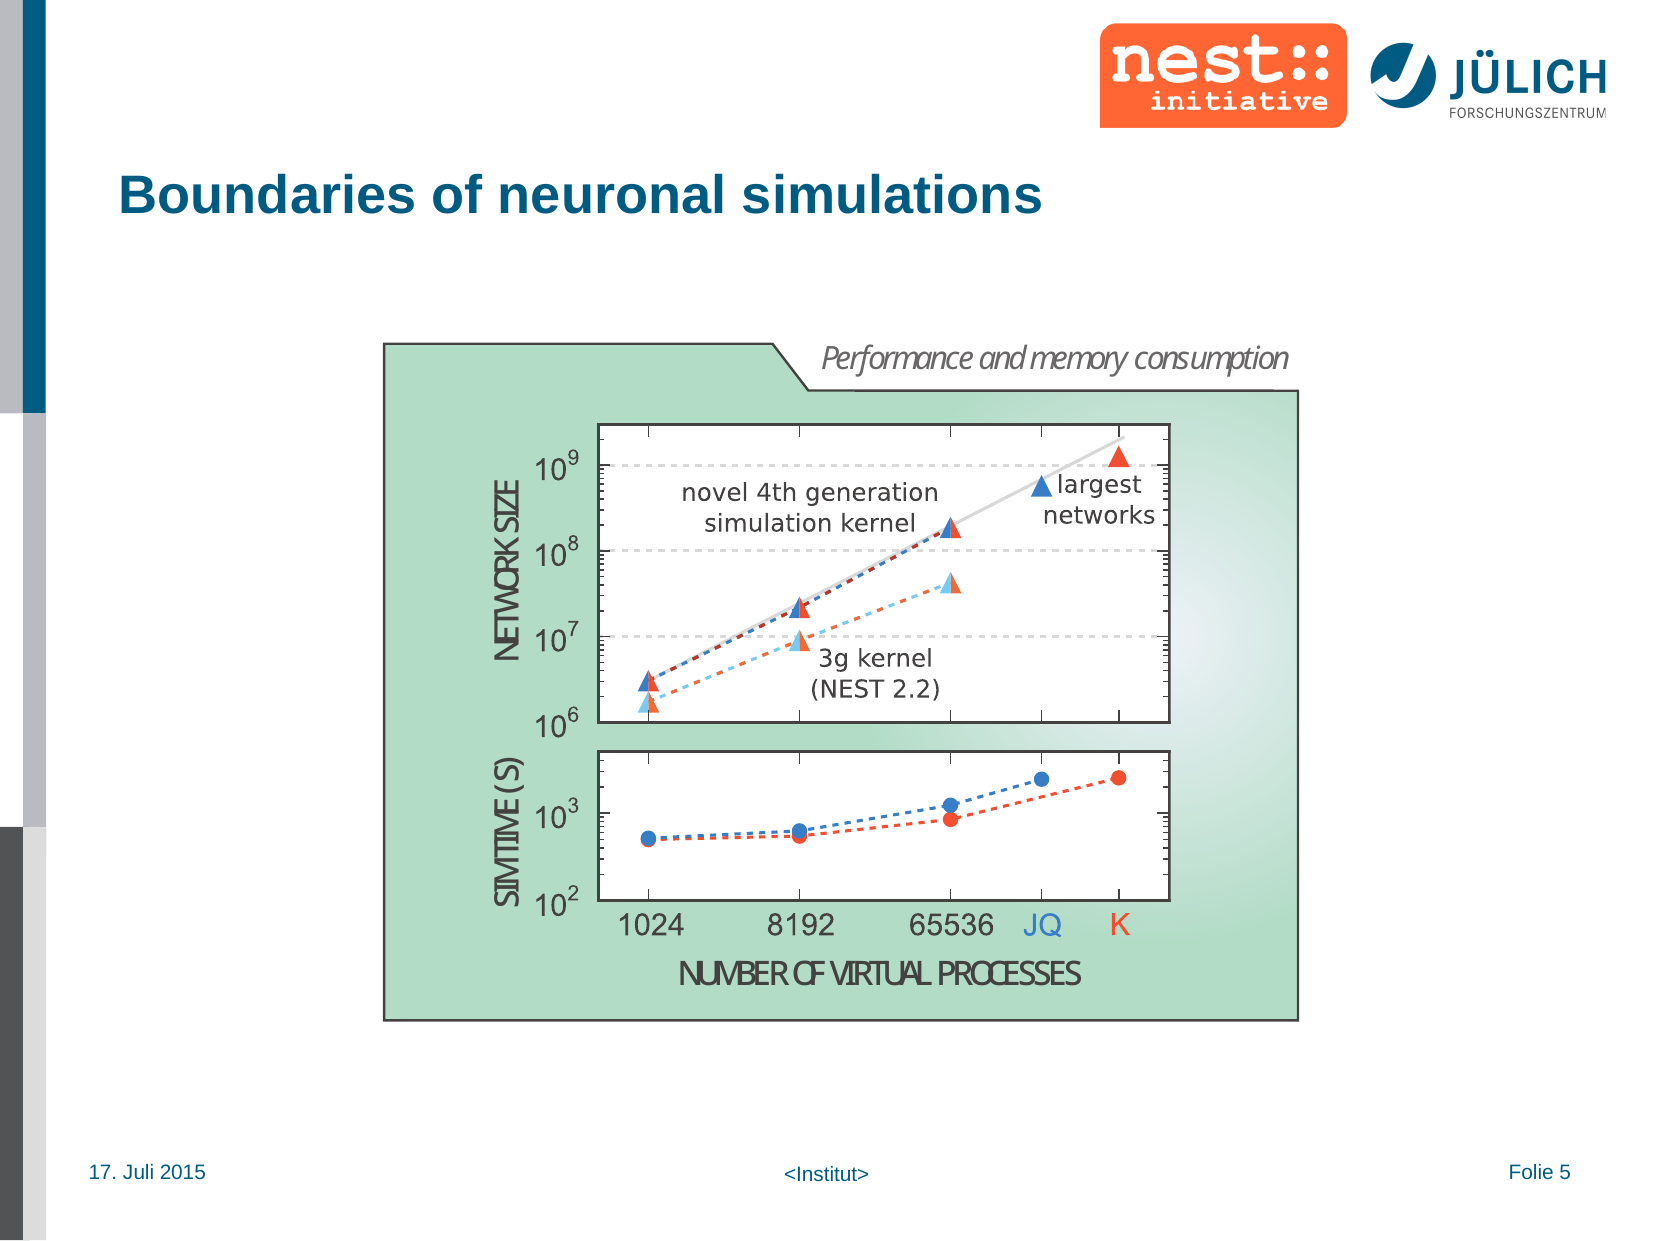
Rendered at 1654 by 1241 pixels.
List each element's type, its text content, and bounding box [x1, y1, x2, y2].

text_box [324, 1151, 1388, 1223]
picture [1100, 23, 1347, 128]
text_box [398, 1154, 1255, 1194]
title Boundaries of neuronal simulations [118, 106, 1607, 284]
picture [382, 342, 1300, 1022]
picture [1369, 41, 1606, 106]
